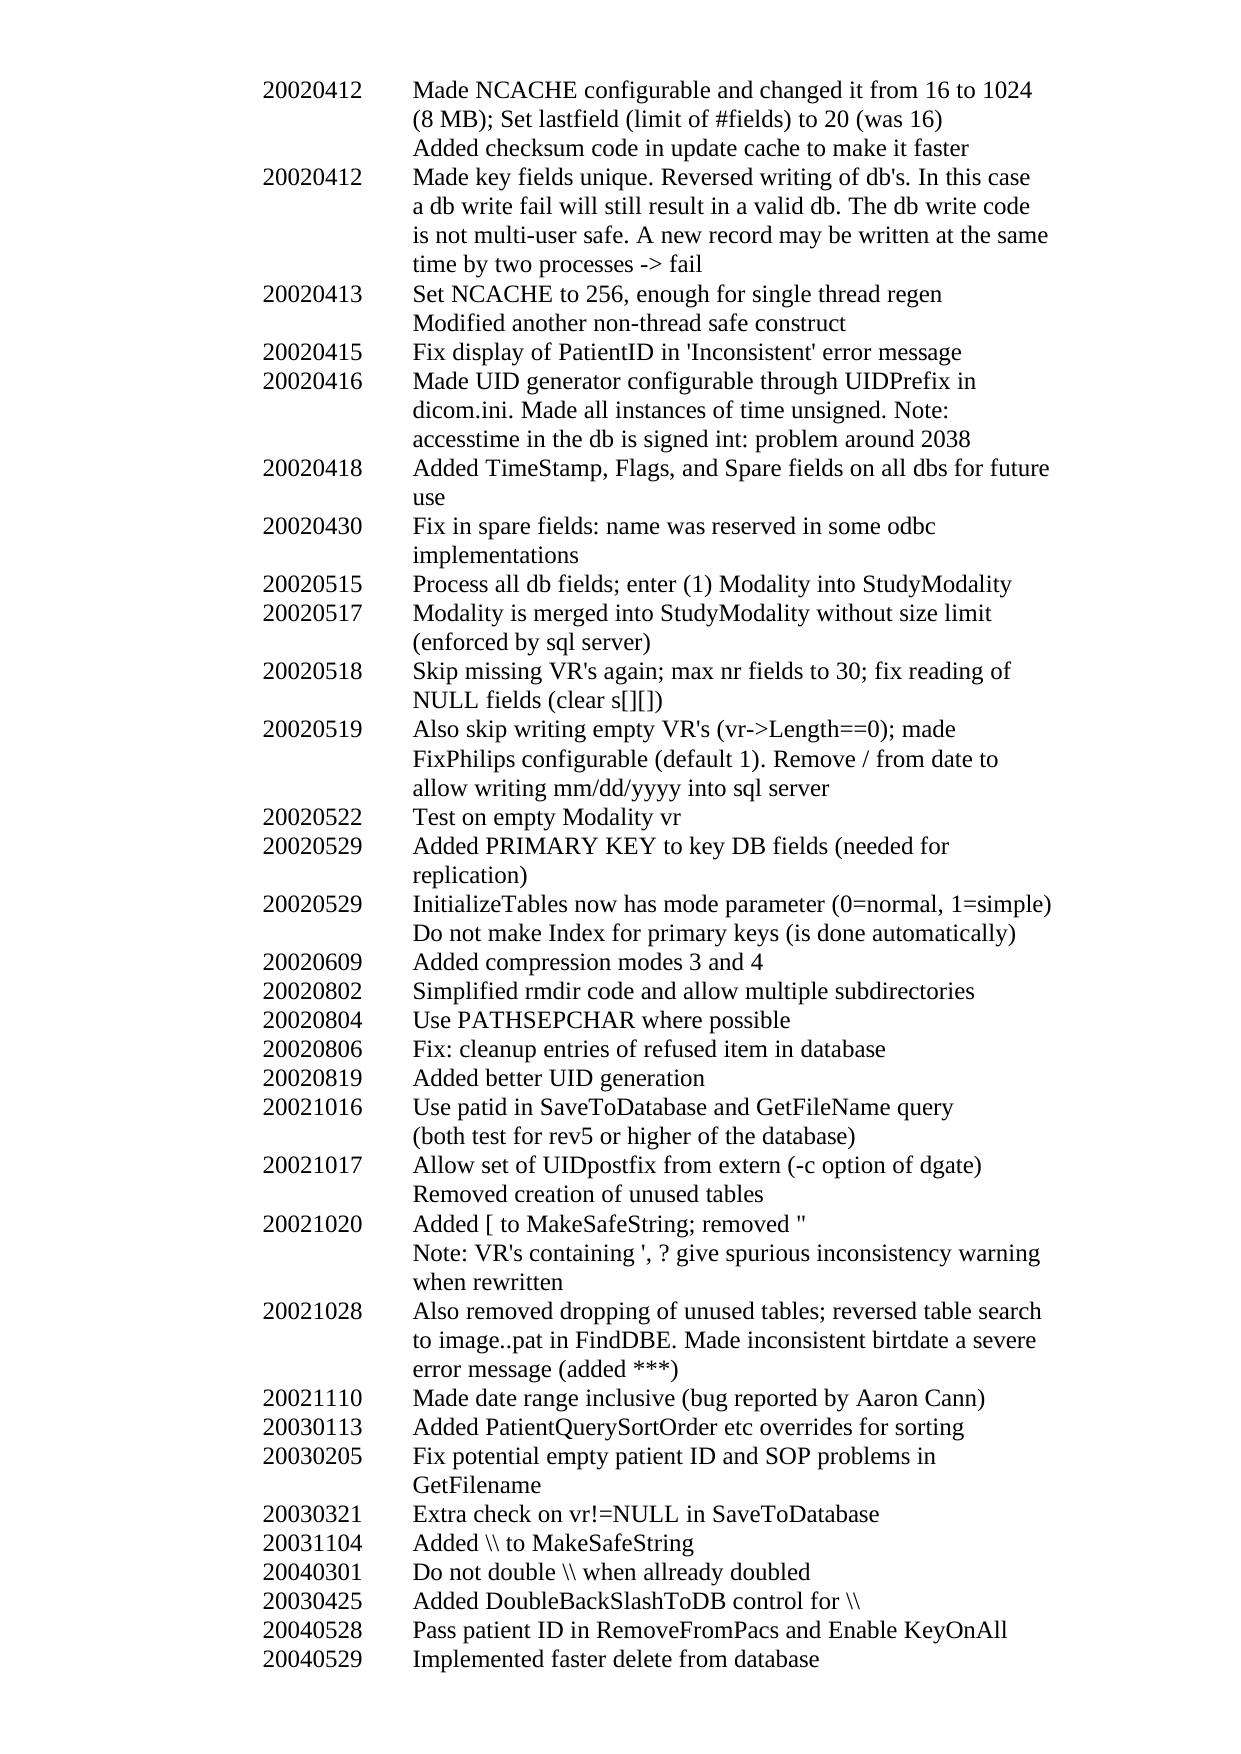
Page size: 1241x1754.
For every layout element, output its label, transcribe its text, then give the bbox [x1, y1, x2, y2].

text Added checksum code in update cache to make it faster [337, 133, 1053, 162]
text 20020412 Made key fields unique. Reversed writing of db's. In this case [187, 162, 1053, 191]
text 20020804 Use PATHSEPCHAR where possible [187, 1005, 1053, 1034]
text 20020609 Added compression modes 3 and 4 [187, 947, 1053, 976]
text a db write fail will still result in a valid db. The db write code is not multi-user safe. A new record may be written at the same time by two processes -> fail [412, 191, 1053, 278]
text 20040528 Pass patient ID in RemoveFromPacs and Enable KeyOnAll [187, 1615, 1053, 1644]
text 20020415 Fix display of PatientID in 'Inconsistent' error message [187, 337, 1053, 366]
text 20020522 Test on empty Modality vr [187, 802, 1053, 831]
text 20020416 Made UID generator configurable through UIDPrefix in dicom.ini. Made all instances of time unsigned. Note: accesstime in the db is signed int: problem around 2038 [262, 366, 1053, 453]
text 20021016 Use patid in SaveToDatabase and GetFileName query (both test for rev5 or higher of the database) [262, 1092, 1053, 1150]
text 20021017 Allow set of UIDpostfix from extern (-c option of dgate) Removed creation of unused tables [262, 1150, 1053, 1208]
text 20020517 Modality is merged into StudyModality without size limit (enforced by sql server) [262, 598, 1053, 656]
text 20020529 InitializeTables now has mode parameter (0=normal, 1=simple) [187, 889, 1053, 918]
text 20020413 Set NCACHE to 256, enough for single thread regen [187, 278, 1053, 307]
text Modified another non-thread safe construct [337, 307, 1053, 337]
text Do not make Index for primary keys (is done automatically) [337, 918, 1053, 947]
text 20020518 Skip missing VR's again; max nr fields to 30; fix reading of NULL fields (clear s[][]) [262, 656, 1053, 714]
text 20030425 Added DoubleBackSlashToDB control for \\ [187, 1586, 1053, 1615]
text 20040301 Do not double \\ when allready doubled [187, 1557, 1053, 1586]
text 20021110 Made date range inclusive (bug reported by Aaron Cann) [187, 1383, 1053, 1412]
text 20020412 Made NCACHE configurable and changed it from 16 to 1024 (8 MB); Set lastfield (limit of #fields) to 20 (was 16) [262, 75, 1053, 133]
text 20020802 Simplified rmdir code and allow multiple subdirectories [187, 976, 1053, 1005]
text 20020819 Added better UID generation [187, 1063, 1053, 1092]
text 20030205 Fix potential empty patient ID and SOP problems in GetFilename [262, 1441, 1053, 1499]
text 20020515 Process all db fields; enter (1) Modality into StudyModality [187, 569, 1053, 598]
text 20021028 Also removed dropping of unused tables; reversed table search to image..pat in FindDBE. Made inconsistent birtdate a severe error message (added ***) [262, 1296, 1053, 1383]
text 20020529 Added PRIMARY KEY to key DB fields (needed for replication) [262, 831, 1053, 889]
text 20020806 Fix: cleanup entries of refused item in database [187, 1034, 1053, 1063]
text 20030113 Added PatientQuerySortOrder etc overrides for sorting [187, 1412, 1053, 1441]
text 20020519 Also skip writing empty VR's (vr->Length==0); made FixPhilips configurable (default 1). Remove / from date to allow writing mm/dd/yyyy into sql server [262, 714, 1053, 802]
text 20020418 Added TimeStamp, Flags, and Spare fields on all dbs for future use [262, 453, 1053, 511]
text 20031104 Added \\ to MakeSafeString [187, 1528, 1053, 1557]
text 20030321 Extra check on vr!=NULL in SaveToDatabase [187, 1499, 1053, 1528]
text 20020430 Fix in spare fields: name was reserved in some odbc implementations [262, 511, 1053, 569]
text Note: VR's containing ', ? give spurious inconsistency warning when rewritten [412, 1237, 1053, 1296]
text 20021020 Added [ to MakeSafeString; removed " [187, 1208, 1053, 1237]
text 20040529 Implemented faster delete from database [187, 1644, 1053, 1673]
